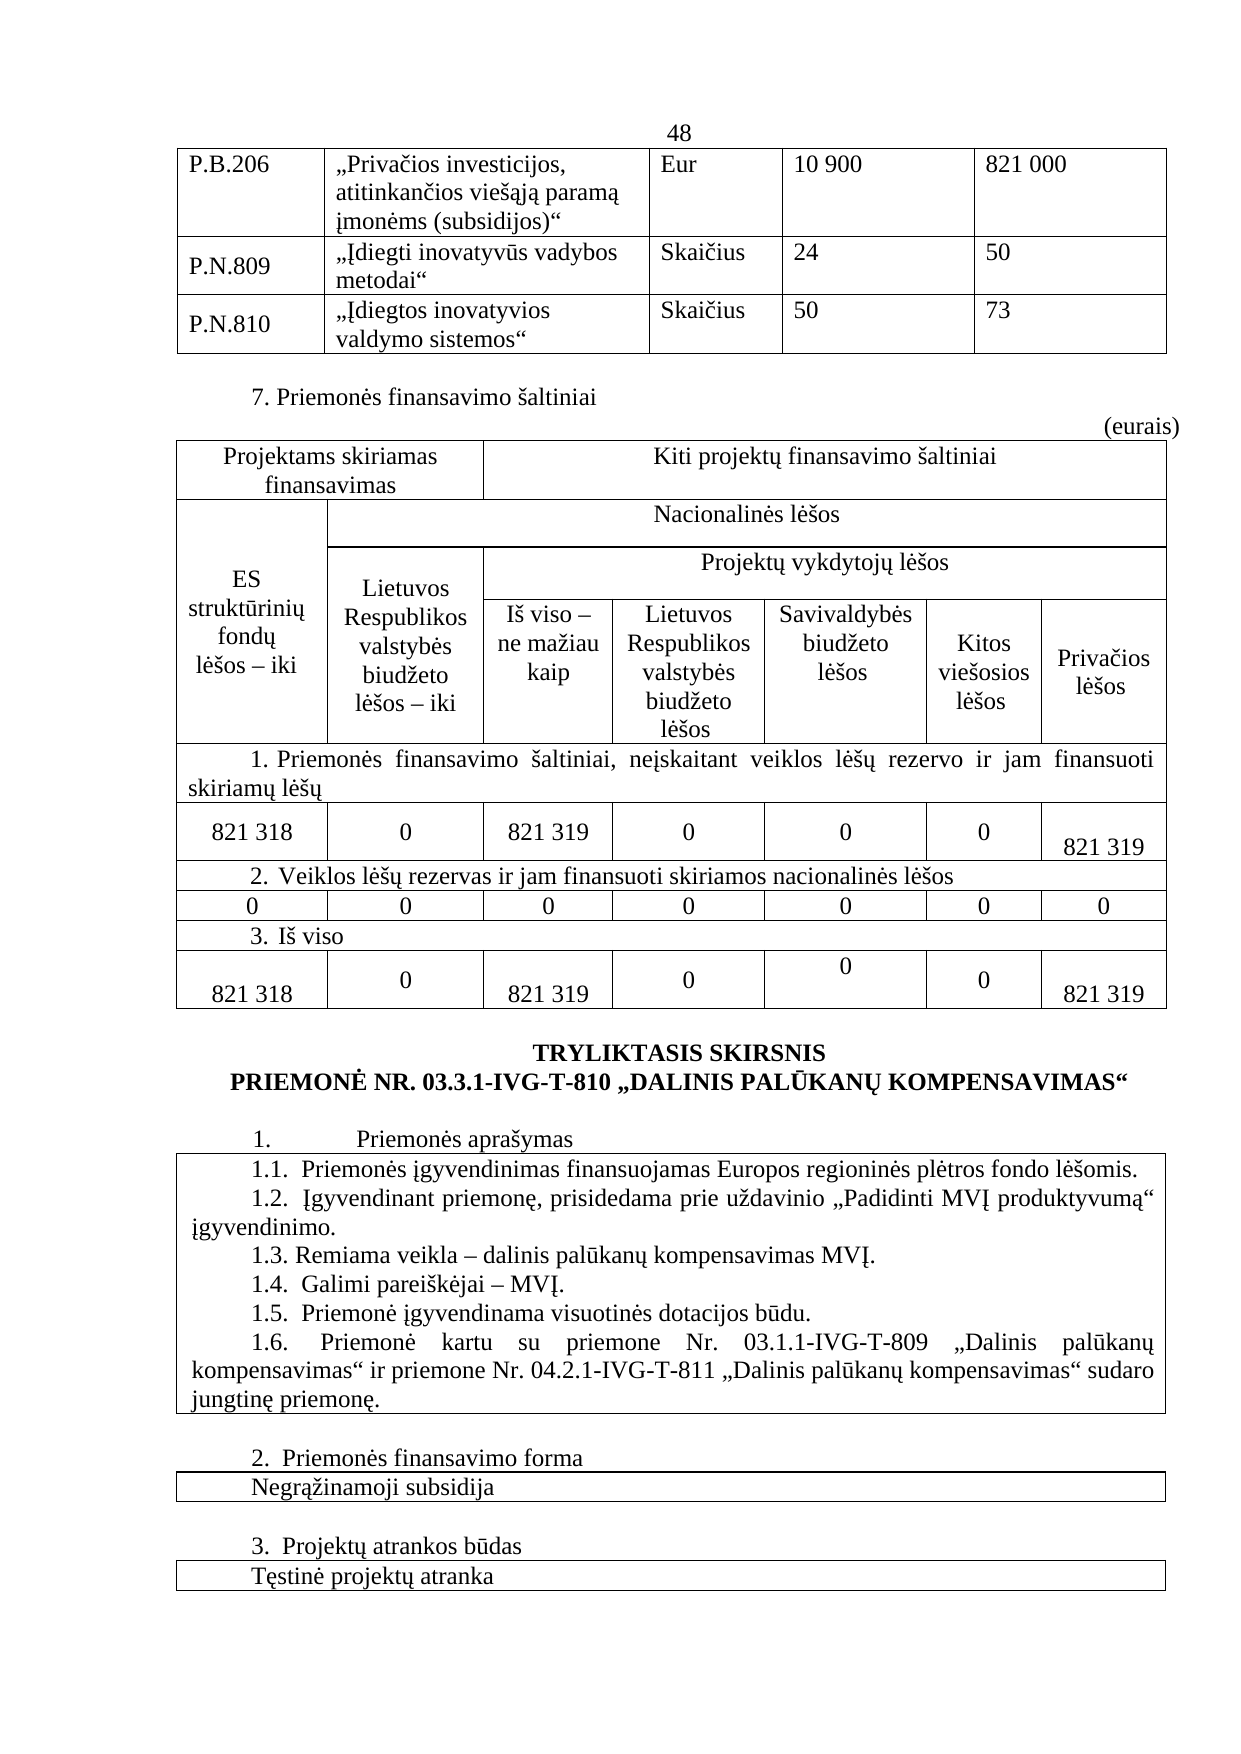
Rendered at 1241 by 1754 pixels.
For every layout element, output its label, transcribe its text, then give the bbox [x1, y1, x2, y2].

table_header 1.1. Priemonės įgyvendinimas finansuojamas Europos regioninės plėtros fondo lėšomis. [177, 1154, 1165, 1183]
table_cell 821 319 [1042, 951, 1166, 1008]
table_cell Savivaldybės biudžeto lėšos [765, 600, 926, 743]
table_cell Skaičius [650, 295, 782, 353]
table_cell 0 [613, 951, 764, 1008]
table_cell 0 [328, 951, 483, 1008]
table_cell 0 [765, 803, 926, 860]
table_cell Lietuvos Respublikos valstybės biudžeto lėšos – iki [328, 548, 483, 743]
table_cell 2. Veiklos lėšų rezervas ir jam finansuoti skiriamos nacionalinės lėšos [177, 861, 1166, 890]
table_cell 50 [783, 295, 974, 353]
table_cell 821 318 [177, 951, 327, 1008]
table_cell P.N.810 [178, 295, 324, 353]
table_cell Skaičius [650, 237, 782, 294]
table_cell „Įdiegti inovatyvūs vadybos metodai“ [325, 237, 649, 294]
table_cell 24 [783, 237, 974, 294]
table_cell 0 [328, 803, 483, 860]
table_cell 0 [1042, 891, 1166, 920]
table_cell 821 000 [975, 149, 1166, 236]
table_cell 1.4. Galimi pareiškėjai – MVĮ. 1.5. Priemonė įgyvendinama visuotinės dotacijos būdu. [177, 1269, 1165, 1327]
table_cell Kitos viešosios lėšos [927, 600, 1041, 743]
text 2. Priemonės finansavimo forma [251, 1443, 1181, 1471]
table_cell 0 [484, 891, 612, 920]
table_cell 0 [328, 891, 483, 920]
table_cell 0 [765, 891, 926, 920]
table_cell 821 319 [484, 803, 612, 860]
table_cell 0 [927, 891, 1041, 920]
table_cell 821 318 [177, 803, 327, 860]
table_cell Projektų vykdytojų lėšos [484, 548, 1166, 598]
table_cell Nacionalinės lėšos [328, 500, 1166, 546]
table_cell 73 [975, 295, 1166, 353]
table_cell Privačios lėšos [1042, 600, 1166, 743]
table_cell ES struktūrinių fondų lėšos – iki [177, 500, 327, 743]
table_header Negrąžinamoji subsidija [177, 1473, 1165, 1501]
table_cell 10 900 [783, 149, 974, 236]
text 1. Priemonės aprašymas [215, 1124, 1181, 1153]
table_cell „Privačios investicijos, atitinkančios viešąją paramą įmonėms (subsidijos)“ [325, 149, 649, 236]
table_cell 1.6. Priemonė kartu su priemone Nr. 03.1.1-IVG-T-809 „Dalinis palūkanų kompensavimas“ ir priemone Nr. 04.2.1-IVG-T-811 „Dalinis palūkanų kompensavimas“ sudaro jungtinę priemonę. [177, 1327, 1165, 1413]
table_cell 1. Priemonės finansavimo šaltiniai, neįskaitant veiklos lėšų rezervo ir jam finansuoti skiriamų lėšų [177, 744, 1166, 802]
table_cell 3. Iš viso [177, 921, 1166, 950]
table_cell 1.2. Įgyvendinant priemonę, prisidedama prie uždavinio „Padidinti MVĮ produktyvumą“ įgyvendinimo. [177, 1183, 1165, 1240]
table_cell 0 [927, 803, 1041, 860]
table_header Kiti projektų finansavimo šaltiniai [484, 441, 1166, 498]
text PRIEMONĖ NR. 03.3.1-IVG-T-810 „DALINIS PALŪKANŲ KOMPENSAVIMAS“ [177, 1067, 1181, 1096]
table_cell 1.3. Remiama veikla – dalinis palūkanų kompensavimas MVĮ. [177, 1240, 1165, 1269]
table_cell 821 319 [1042, 803, 1166, 860]
text 3. Projektų atrankos būdas [251, 1531, 1181, 1560]
table_header Tęstinė projektų atranka [177, 1561, 1165, 1589]
table_cell Iš viso – ne mažiau kaip [484, 600, 612, 743]
table_cell 50 [975, 237, 1166, 294]
text 7. Priemonės finansavimo šaltiniai [251, 382, 1181, 411]
table_header Projektams skiriamas finansavimas [177, 441, 483, 498]
table_cell 0 [765, 951, 926, 1008]
text (eurais) [251, 411, 1181, 440]
table_cell Eur [650, 149, 782, 236]
table_cell P.B.206 [178, 149, 324, 236]
table_cell P.N.809 [178, 237, 324, 294]
table_cell 821 319 [484, 951, 612, 1008]
table_cell 0 [613, 891, 764, 920]
text TRYLIKTASIS SKIRSNIS [177, 1038, 1181, 1067]
table_cell 0 [927, 951, 1041, 1008]
table_cell „Įdiegtos inovatyvios valdymo sistemos“ [325, 295, 649, 353]
table_cell 0 [613, 803, 764, 860]
table_cell 0 [177, 891, 327, 920]
table_cell Lietuvos Respublikos valstybės biudžeto lėšos [613, 600, 764, 743]
